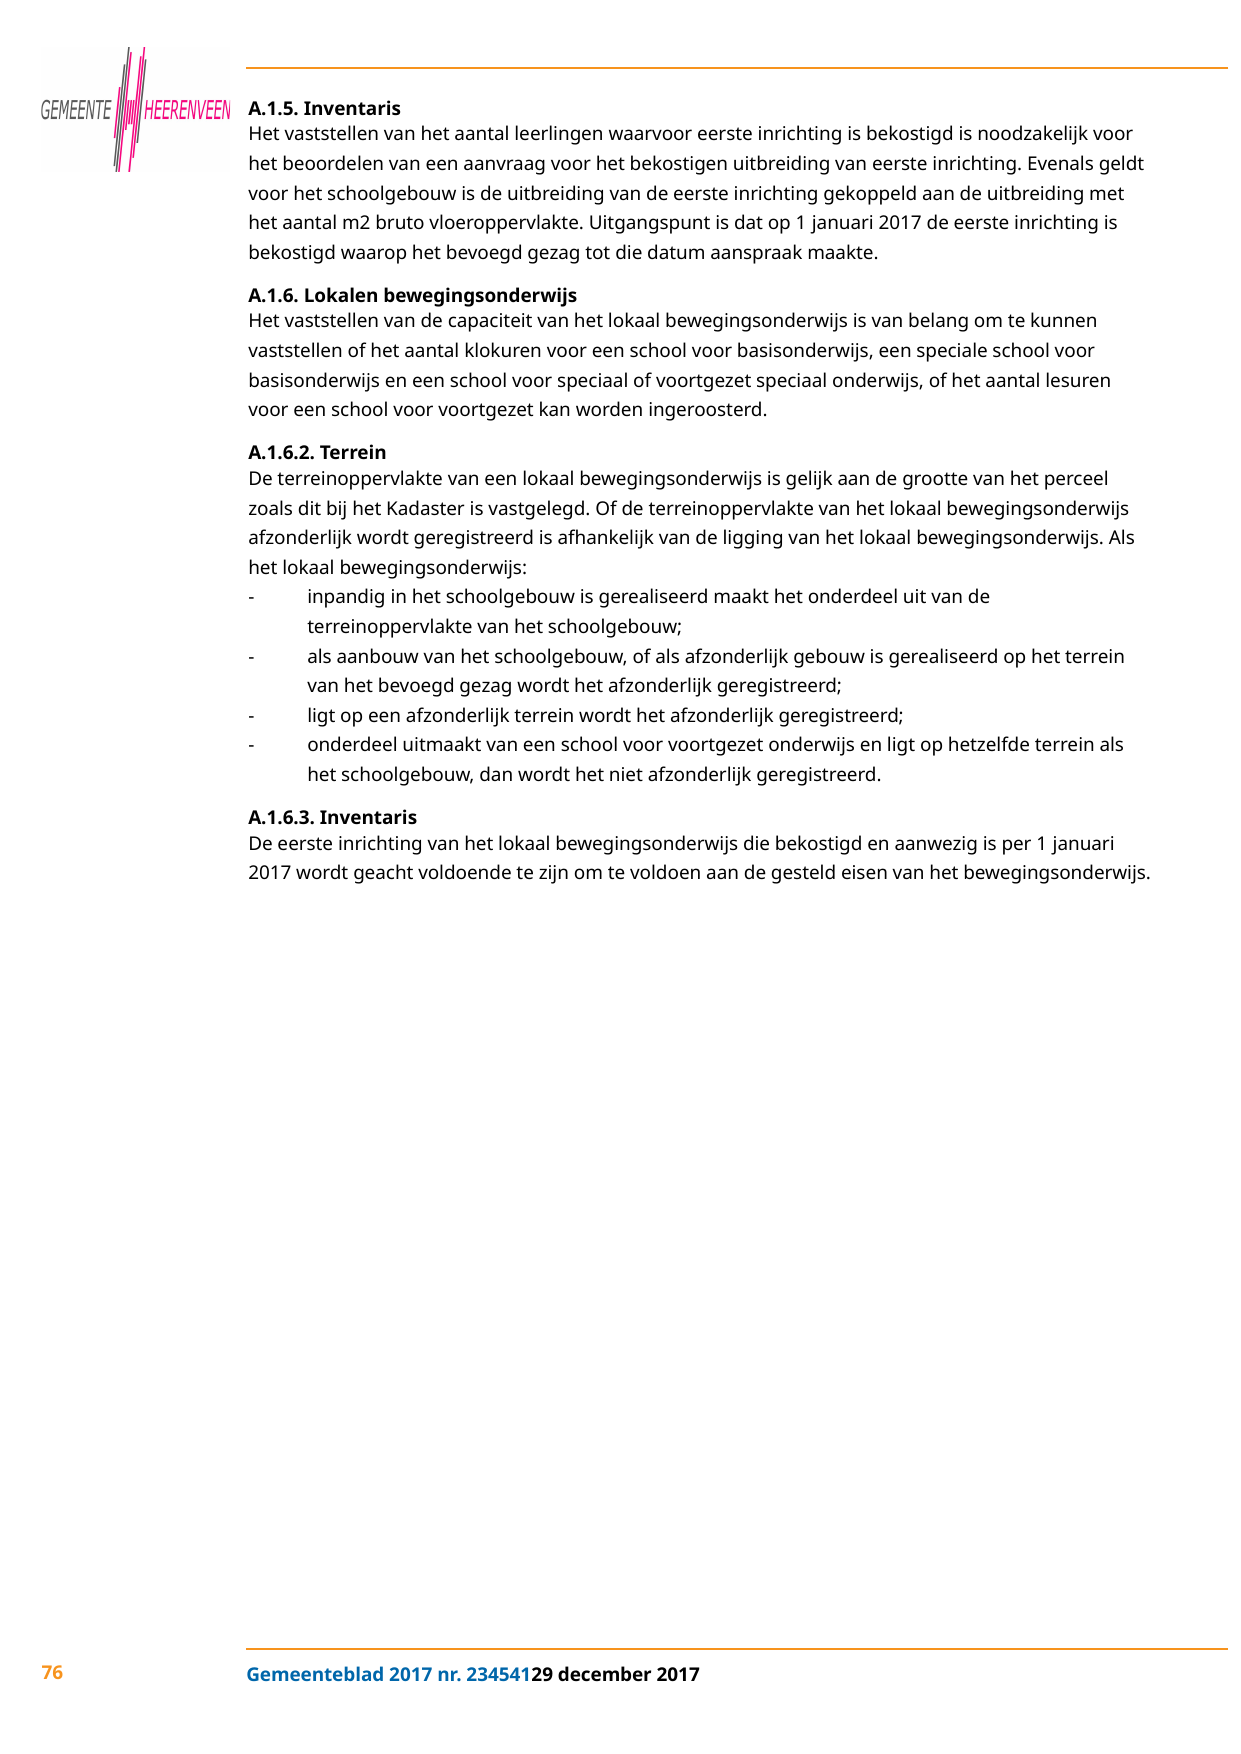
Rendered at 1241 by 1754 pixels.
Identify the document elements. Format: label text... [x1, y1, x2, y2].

text A.1.6.2. Terrein [248, 439, 1152, 465]
text Het vaststellen van het aantal leerlingen waarvoor eerste inrichting is bekostigd is noodzakelijk voor het beoordelen van een aanvraag voor het bekostigen uitbreiding van eerste inrichting. Evenals geldt voor het schoolgebouw is de uitbreiding van de eerste inrichting gekoppeld aan de uitbreiding met het aantal m2 bruto vloeroppervlakte. Uitgangspunt is dat op 1 januari 2017 de eerste inrichting is bekostigd waarop het bevoegd gezag tot die datum aanspraak maakte. [248, 121, 1152, 264]
text A.1.5. Inventaris [248, 95, 1152, 121]
text A.1.6. Lokalen bewegingsonderwijs [248, 282, 1152, 308]
list onderdeel uitmaakt van een school voor voortgezet onderwijs en ligt op hetzelfde terrein als het schoolgebouw, dan wordt het niet afzonderlijk geregistreerd. [248, 732, 1152, 787]
text De terreinoppervlakte van een lokaal bewegingsonderwijs is gelijk aan de grootte van het perceel zoals dit bij het Kadaster is vastgelegd. Of de terreinoppervlakte van het lokaal bewegingsonderwijs afzonderlijk wordt geregistreerd is afhankelijk van de ligging van het lokaal bewegingsonderwijs. Als het lokaal bewegingsonderwijs: [248, 465, 1152, 580]
text A.1.6.3. Inventaris [248, 804, 1152, 830]
list als aanbouw van het schoolgebouw, of als afzonderlijk gebouw is gerealiseerd op het terrein van het bevoegd gezag wordt het afzonderlijk geregistreerd; [248, 643, 1152, 698]
text De eerste inrichting van het lokaal bewegingsonderwijs die bekostigd en aanwezig is per 1 januari 2017 wordt geacht voldoende te zijn om te voldoen aan de gesteld eisen van het bewegingsonderwijs. [248, 830, 1152, 885]
text Het vaststellen van de capaciteit van het lokaal bewegingsonderwijs is van belang om te kunnen vaststellen of het aantal klokuren voor een school voor basisonderwijs, een speciale school voor basisonderwijs en een school voor speciaal of voortgezet speciaal onderwijs, of het aantal lesuren voor een school voor voortgezet kan worden ingeroosterd. [248, 308, 1152, 422]
list ligt op een afzonderlijk terrein wordt het afzonderlijk geregistreerd; [248, 702, 1152, 728]
list inpandig in het schoolgebouw is gerealiseerd maakt het onderdeel uit van de terreinoppervlakte van het schoolgebouw; [248, 584, 1152, 639]
picture [41, 47, 231, 172]
